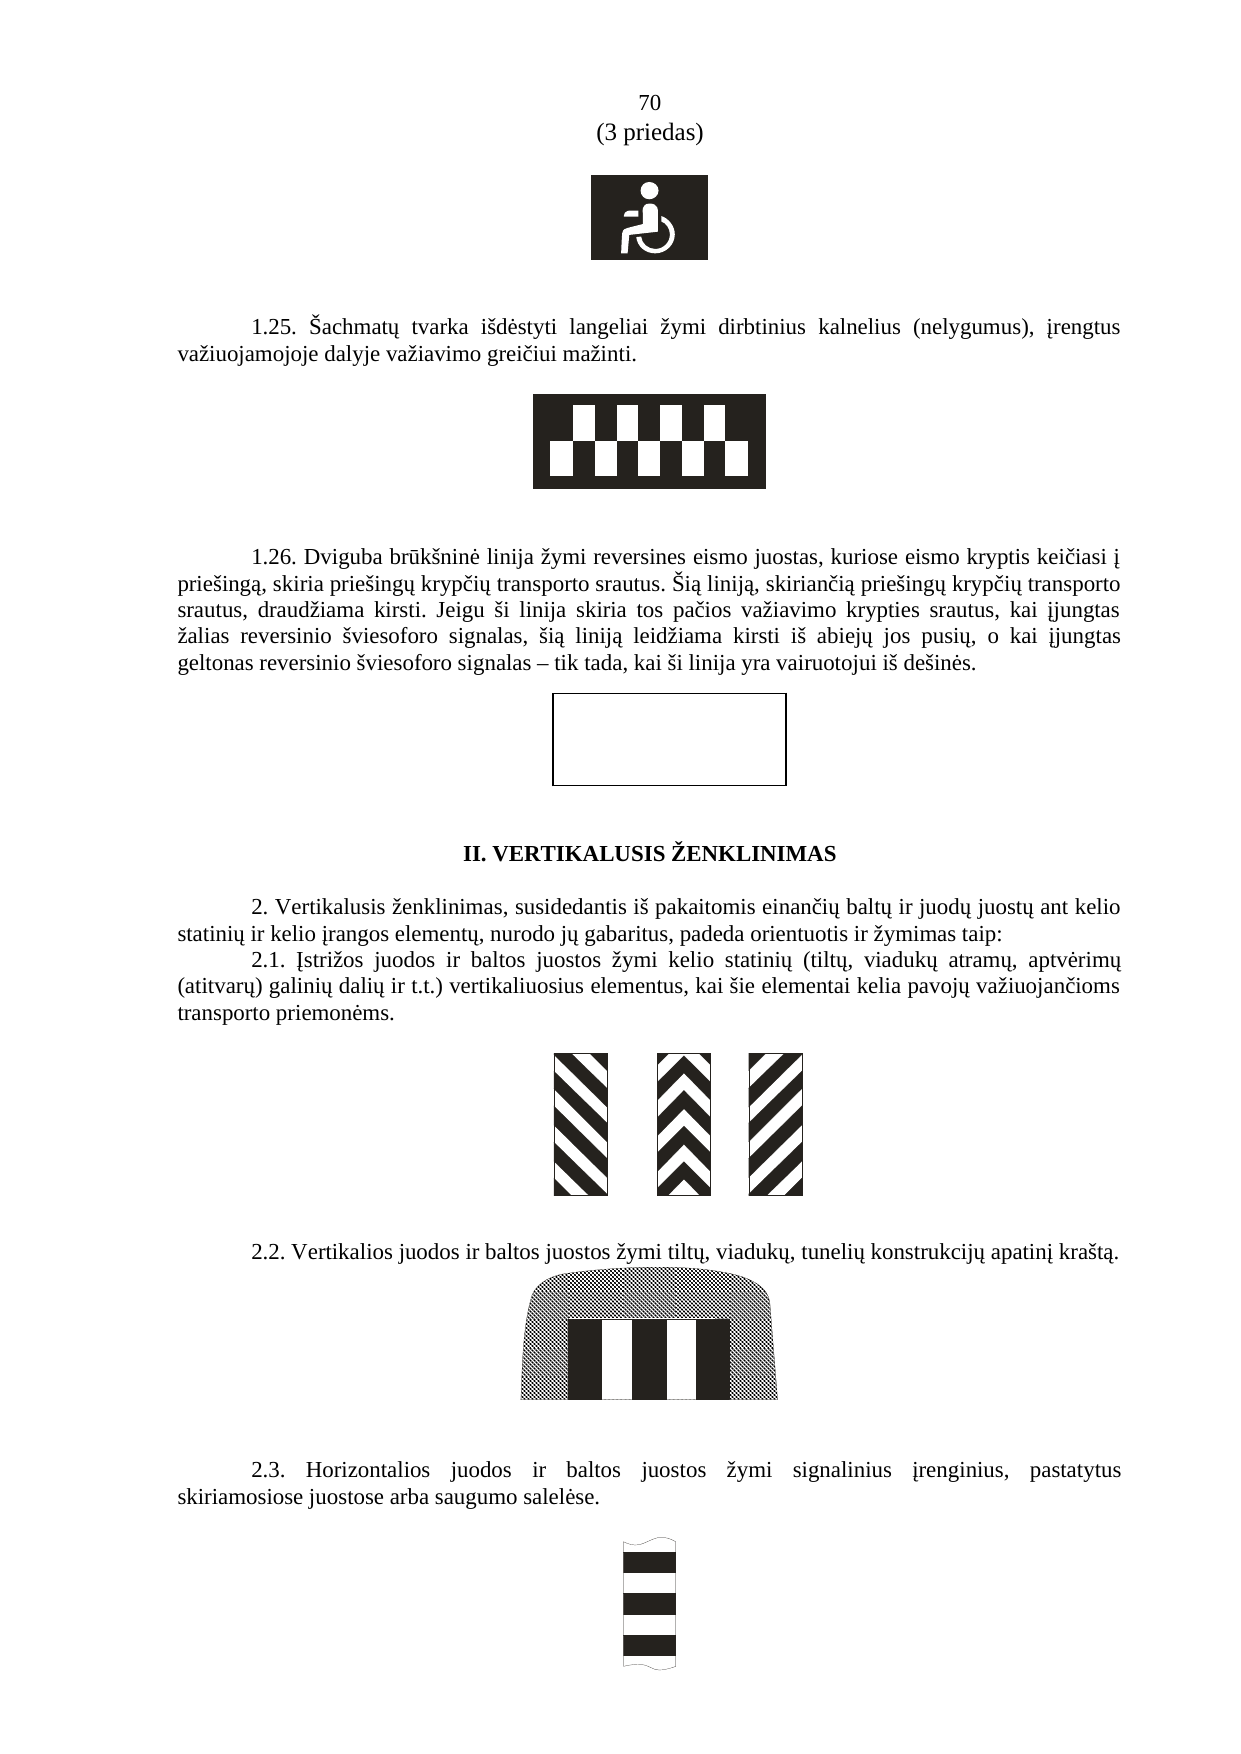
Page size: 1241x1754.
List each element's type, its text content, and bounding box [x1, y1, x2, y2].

text 2.2. Vertikalios juodos ir baltos juostos žymi tiltų, viadukų, tunelių konstrukcijų apatinį kraštą. [177, 1238, 1122, 1264]
text 1.26. Dviguba brūkšninė linija žymi reversines eismo juostas, kuriose eismo kryptis keičiasi į priešingą, skiria priešingų krypčių transporto srautus. Šią liniją, skiriančią priešingų krypčių transporto srautus, draudžiama kirsti. Jeigu ši linija skiria tos pačios važiavimo krypties srautus, kai įjungtas žalias reversinio šviesoforo signalas, šią liniją leidžiama kirsti iš abiejų jos pusių, o kai įjungtas geltonas reversinio šviesoforo signalas – tik tada, kai ši linija yra vairuotojui iš dešinės. [177, 543, 1122, 675]
text 2.3. Horizontalios juodos ir baltos juostos žymi signalinius įrenginius, pastatytus skiriamosiose juostose arba saugumo salelėse. [177, 1457, 1122, 1509]
text 2.1. Įstrižos juodos ir baltos juostos žymi kelio statinių (tiltų, viadukų atramų, aptvėrimų (atitvarų) galinių dalių ir t.t.) vertikaliuosius elementus, kai šie elementai kelia pavojų važiuojančioms transporto priemonėms. [177, 946, 1122, 1025]
subtitle II. Vertikalusis ženklinimas [177, 841, 1122, 867]
text 2. Vertikalusis ženklinimas, susidedantis iš pakaitomis einančių baltų ir juodų juostų ant kelio statinių ir kelio įrangos elementų, nurodo jų gabaritus, padeda orientuotis ir žymimas taip: [177, 893, 1122, 946]
text 1.25. Šachmatų tvarka išdėstyti langeliai žymi dirbtinius kalnelius (nelygumus), įrengtus važiuojamojoje dalyje važiavimo greičiui mažinti. [177, 313, 1122, 366]
